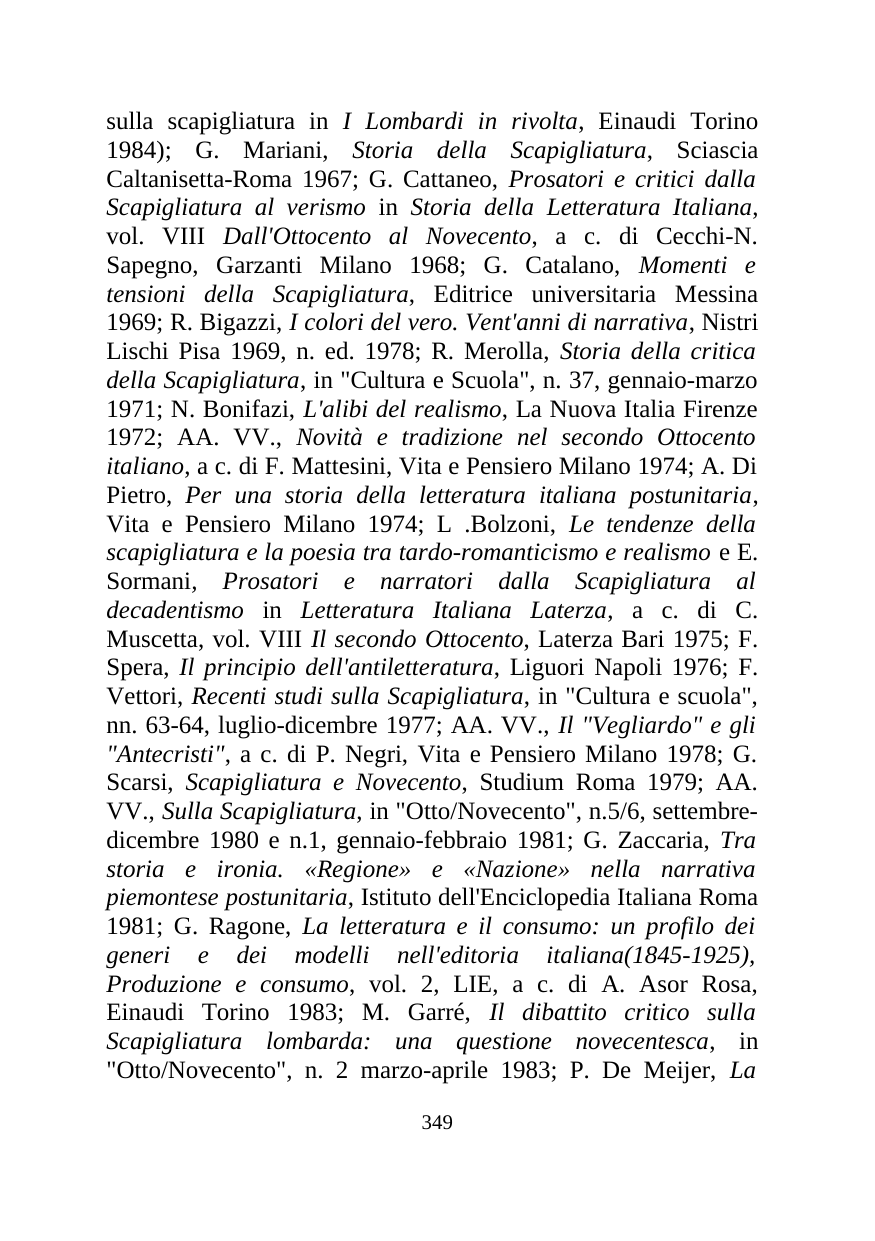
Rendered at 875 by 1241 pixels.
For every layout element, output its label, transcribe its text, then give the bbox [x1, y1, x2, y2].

text sulla scapigliatura in I Lombardi in rivolta, Einaudi Torino 1984); G. Mariani, Storia della Scapigliatura, Sciascia Caltanisetta-Roma 1967; G. Cattaneo, Prosatori e critici dalla Scapigliatura al verismo in Storia della Letteratura Italiana, vol. VIII Dall'Ottocento al Novecento, a c. di Cecchi-N. Sapegno, Garzanti Milano 1968; G. Catalano, Momenti e tensioni della Scapigliatura, Editrice universitaria Messina 1969; R. Bigazzi, I colori del vero. Vent'anni di narrativa, Nistri Lischi Pisa 1969, n. ed. 1978; R. Merolla, Storia della critica della Scapigliatura, in "Cultura e Scuola", n. 37, gennaio-marzo 1971; N. Bonifazi, L'alibi del realismo, La Nuova Italia Firenze 1972; AA. VV., Novità e tradizione nel secondo Ottocento italiano, a c. di F. Mattesini, Vita e Pensiero Milano 1974; A. Di Pietro, Per una storia della letteratura italiana postunitaria, Vita e Pensiero Milano 1974; L .Bolzoni, Le tendenze della scapigliatura e la poesia tra tardo-romanticismo e realismo e E. Sormani, Prosatori e narratori dalla Scapigliatura al decadentismo in Letteratura Italiana Laterza, a c. di C. Muscetta, vol. VIII Il secondo Ottocento, Laterza Bari 1975; F. Spera, Il principio dell'antiletteratura, Liguori Napoli 1976; F. Vettori, Recenti studi sulla Scapigliatura, in "Cultura e scuola", nn. 63-64, luglio-dicembre 1977; AA. VV., Il "Vegliardo" e gli "Antecristi", a c. di P. Negri, Vita e Pensiero Milano 1978; G. Scarsi, Scapigliatura e Novecento, Studium Roma 1979; AA. VV., Sulla Scapigliatura, in "Otto/Novecento", n.5/6, settembre-dicembre 1980 e n.1, gennaio-febbraio 1981; G. Zaccaria, Tra storia e ironia. «Regione» e «Nazione» nella narrativa piemontese postunitaria, Istituto dell'Enciclopedia Italiana Roma 1981; G. Ragone, La letteratura e il consumo: un profilo dei generi e dei modelli nell'editoria italiana(1845-1925), Produzione e consumo, vol. 2, LIE, a c. di A. Asor Rosa, Einaudi Torino 1983; M. Garré, Il dibattito critico sulla Scapigliatura lombarda: una questione novecentesca, in "Otto/Novecento", n. 2 marzo-aprile 1983; P. De Meijer, La [106, 106, 758, 1084]
